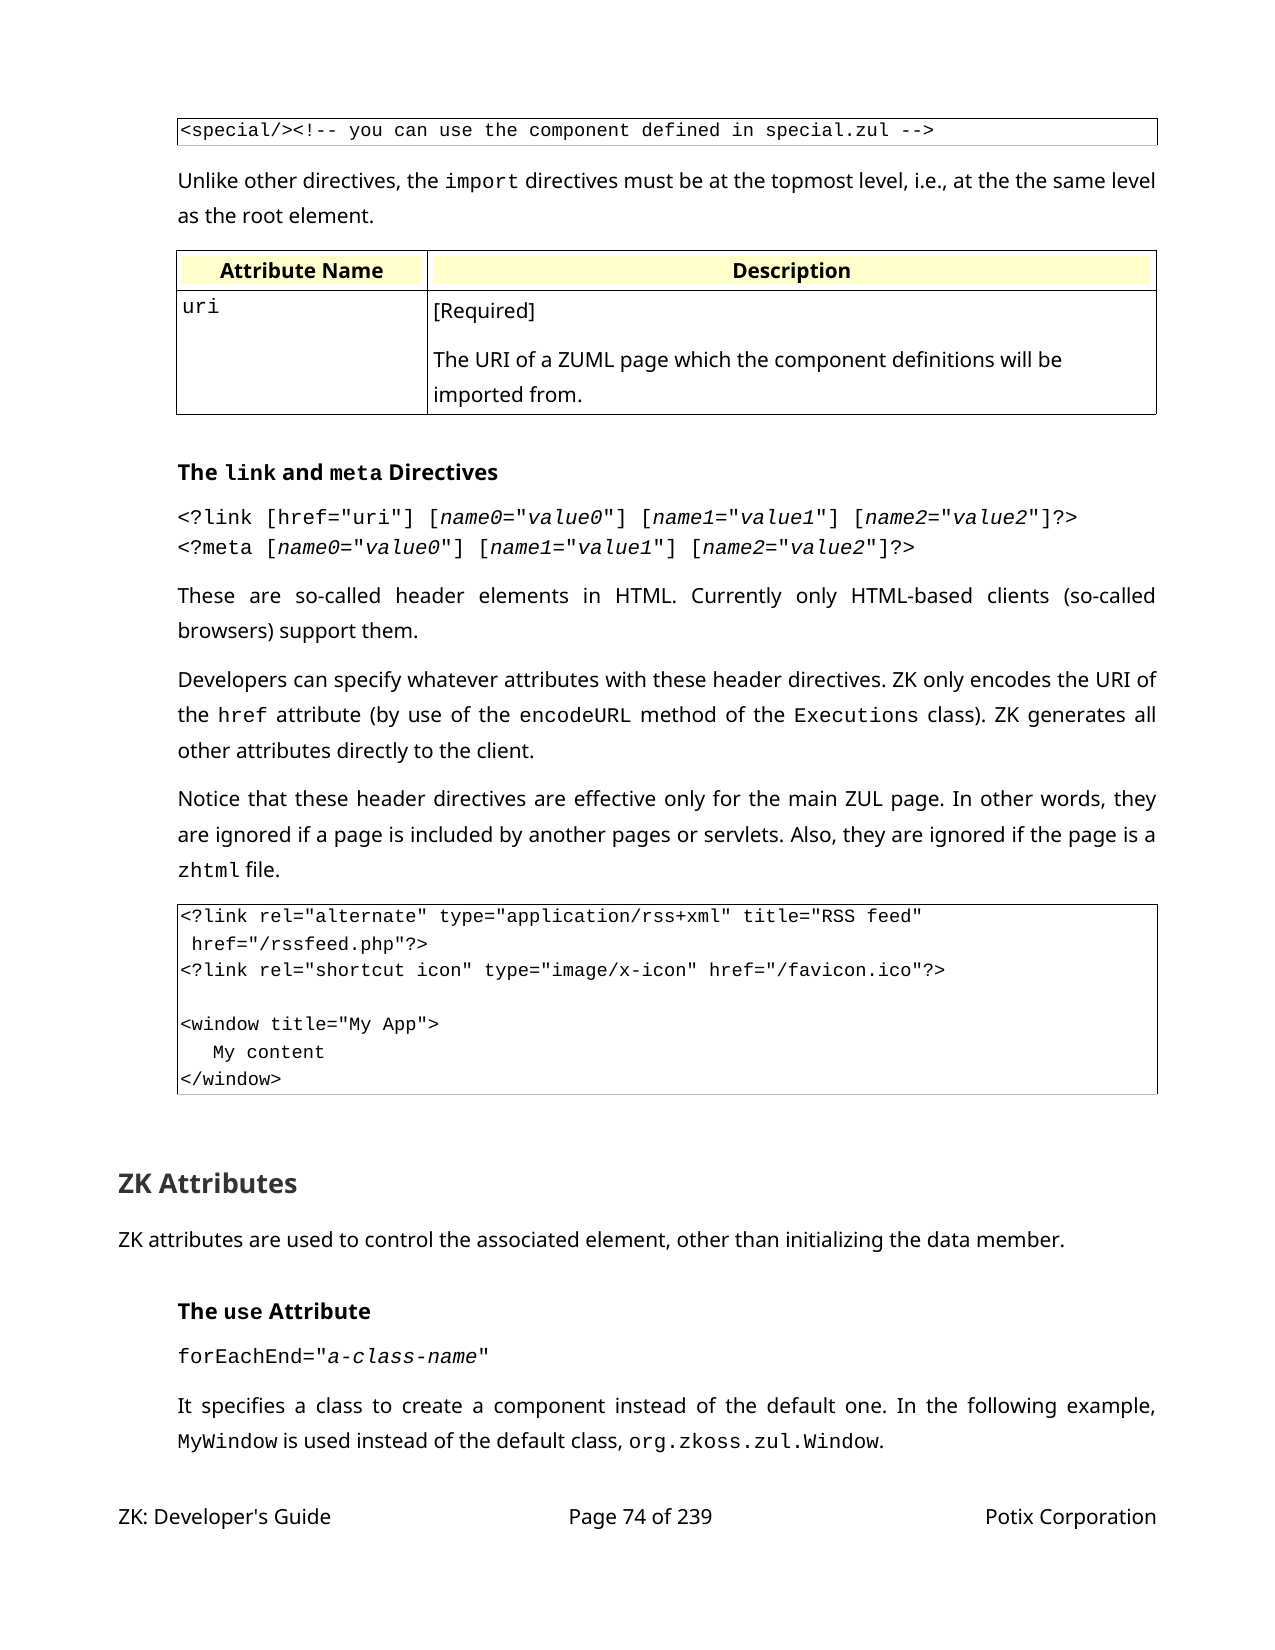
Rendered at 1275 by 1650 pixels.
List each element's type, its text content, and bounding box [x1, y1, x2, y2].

table_cell uri [177, 291, 427, 414]
text <window title="My App"> [178, 1012, 1157, 1037]
text <special/><!-- you can use the component defined in special.zul --> [178, 119, 1157, 145]
text <?link rel="alternate" type="application/rss+xml" title="RSS feed" [178, 905, 1157, 928]
text Unlike other directives, the import directives must be at the topmost level, i.e., at the the same level as the root element. [177, 166, 1157, 230]
text <?link [href="uri"] [name0="value0"] [name1="value1"] [name2="value2"]?> <?meta [name0="value0"] [name1="value1"] [name2="value2"]?> [177, 507, 1157, 560]
text These are so-called header elements in HTML. Currently only HTML-based clients (so-called browsers) support them. [177, 581, 1157, 644]
table_header Attribute Name [177, 251, 427, 290]
text </window> [178, 1067, 1157, 1094]
text It specifies a class to create a component instead of the default one. In the following example, MyWindow is used instead of the default class, org.zkoss.zul.Window. [177, 1391, 1157, 1454]
subtitle The use Attribute [177, 1296, 1157, 1326]
table_header Description [428, 251, 1156, 290]
text My content [178, 1039, 1157, 1064]
subtitle The link and meta Directives [177, 457, 1157, 487]
text href="/rssfeed.php"?> <?link rel="shortcut icon" type="image/x-icon" href="/favicon.ico"?> [178, 931, 1157, 982]
text ZK attributes are used to control the associated element, other than initializing the data member. [118, 1225, 1157, 1253]
table_cell [Required] The URI of a ZUML page which the component definitions will be imported from. [428, 291, 1156, 414]
text forEachEnd="a-class-name" [177, 1347, 1157, 1370]
text Developers can specify whatever attributes with these header directives. ZK only encodes the URI of the href attribute (by use of the encodeURL method of the Executions class). ZK generates all other attributes directly to the client. [177, 665, 1157, 764]
subtitle ZK Attributes [118, 1165, 1157, 1202]
text Notice that these header directives are effective only for the main ZUL page. In other words, they are ignored if a page is included by another pages or servlets. Also, they are ignored if the page is a zhtml file. [177, 784, 1157, 883]
